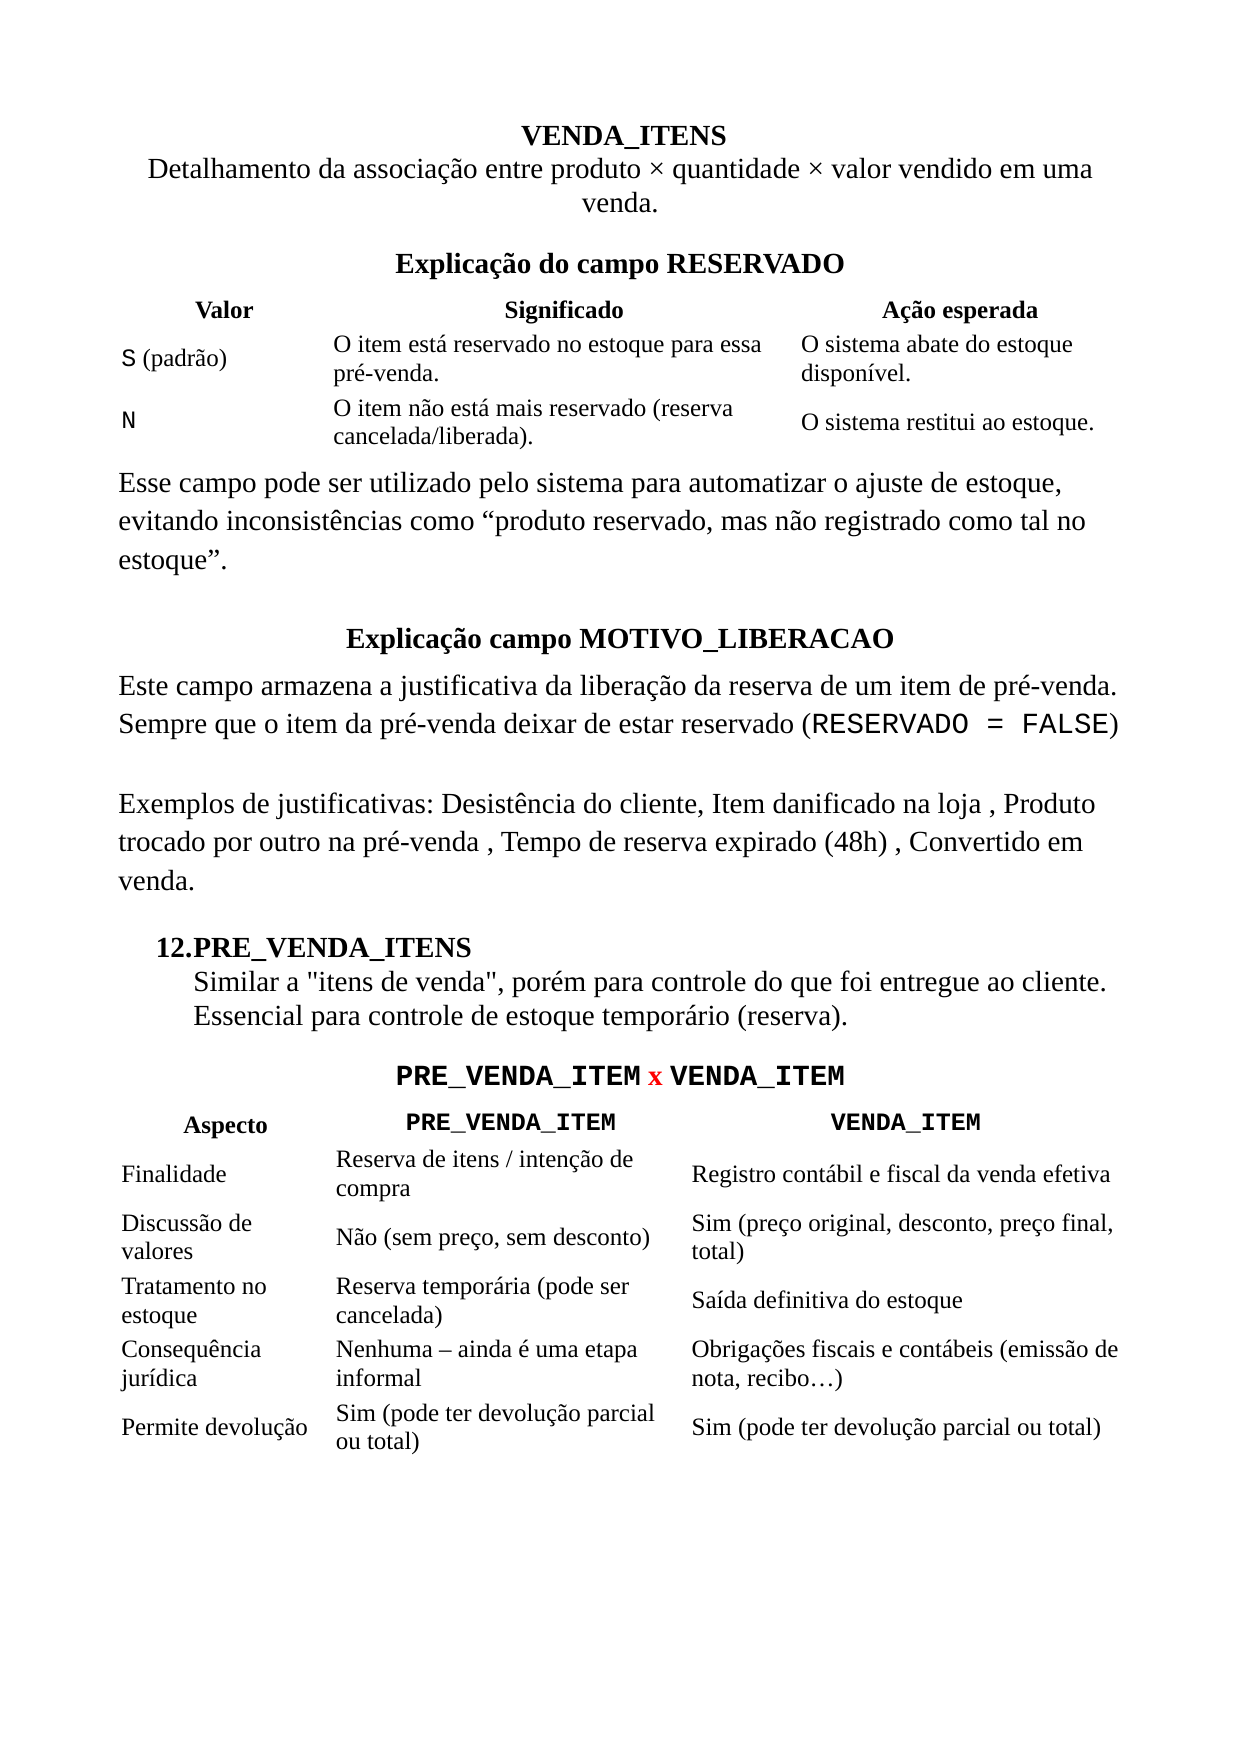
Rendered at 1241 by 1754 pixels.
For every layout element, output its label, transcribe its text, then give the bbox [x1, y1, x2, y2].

subtitle Explicação campo MOTIVO_LIBERACAO [118, 622, 1122, 655]
table_cell S (padrão) [118, 326, 330, 390]
table_cell Obrigações fiscais e contábeis (emissão de nota, recibo…) [689, 1331, 1123, 1395]
subtitle PRE_VENDA_ITENS Similar a "itens de venda", porém para controle do que foi entregue ao cliente. Essencial para controle de estoque temporário (reserva). [156, 931, 1122, 1031]
table_cell Nenhuma – ainda é uma etapa informal [333, 1331, 688, 1395]
table_cell O item está reservado no estoque para essa pré-venda. [330, 326, 798, 390]
table_cell Sim (pode ter devolução parcial ou total) [333, 1395, 688, 1458]
subtitle VENDA_ITENS Detalhamento da associação entre produto × quantidade × valor vendido em uma venda. [118, 118, 1122, 219]
table_cell Permite devolução [118, 1395, 333, 1458]
text Esse campo pode ser utilizado pelo sistema para automatizar o ajuste de estoque, evitando inconsistências como “produto reservado, mas não registrado como tal no estoque”. [118, 465, 1122, 576]
table_cell Reserva temporária (pode ser cancelada) [333, 1268, 688, 1331]
table_cell O sistema abate do estoque disponível. [798, 326, 1122, 390]
table_cell Registro contábil e fiscal da venda efetiva [689, 1141, 1123, 1205]
table_cell Não (sem preço, sem desconto) [333, 1205, 688, 1268]
table_cell O sistema restitui ao estoque. [798, 390, 1122, 453]
table_header VENDA_ITEM [689, 1107, 1123, 1141]
table_header Valor [118, 292, 330, 326]
table_cell Saída definitiva do estoque [689, 1268, 1123, 1331]
table_cell Sim (pode ter devolução parcial ou total) [689, 1395, 1123, 1458]
table_cell Reserva de itens / intenção de compra [333, 1141, 688, 1205]
table_cell Consequência jurídica [118, 1331, 333, 1395]
table_cell Sim (preço original, desconto, preço final, total) [689, 1205, 1123, 1268]
table_cell Finalidade [118, 1141, 333, 1205]
text Este campo armazena a justificativa da liberação da reserva de um item de pré-venda. Sempre que o item da pré-venda deixar de estar reservado (RESERVADO = FALSE) Exemplos de justificativas: Desistência do cliente, Item danificado na loja , Produto trocado por outro na pré-venda , Tempo de reserva expirado (48h) , Convertido em venda. [118, 668, 1122, 896]
table_cell Discussão de valores [118, 1205, 333, 1268]
table_header PRE_VENDA_ITEM [333, 1107, 688, 1141]
table_cell N [118, 390, 330, 453]
subtitle PRE_VENDA_ITEM x VENDA_ITEM [118, 1058, 1122, 1094]
table_cell Tratamento no estoque [118, 1268, 333, 1331]
table_header Ação esperada [798, 292, 1122, 326]
table_header Aspecto [118, 1107, 333, 1141]
subtitle Explicação do campo RESERVADO [118, 246, 1122, 279]
table_header Significado [330, 292, 798, 326]
table_cell O item não está mais reservado (reserva cancelada/liberada). [330, 390, 798, 453]
